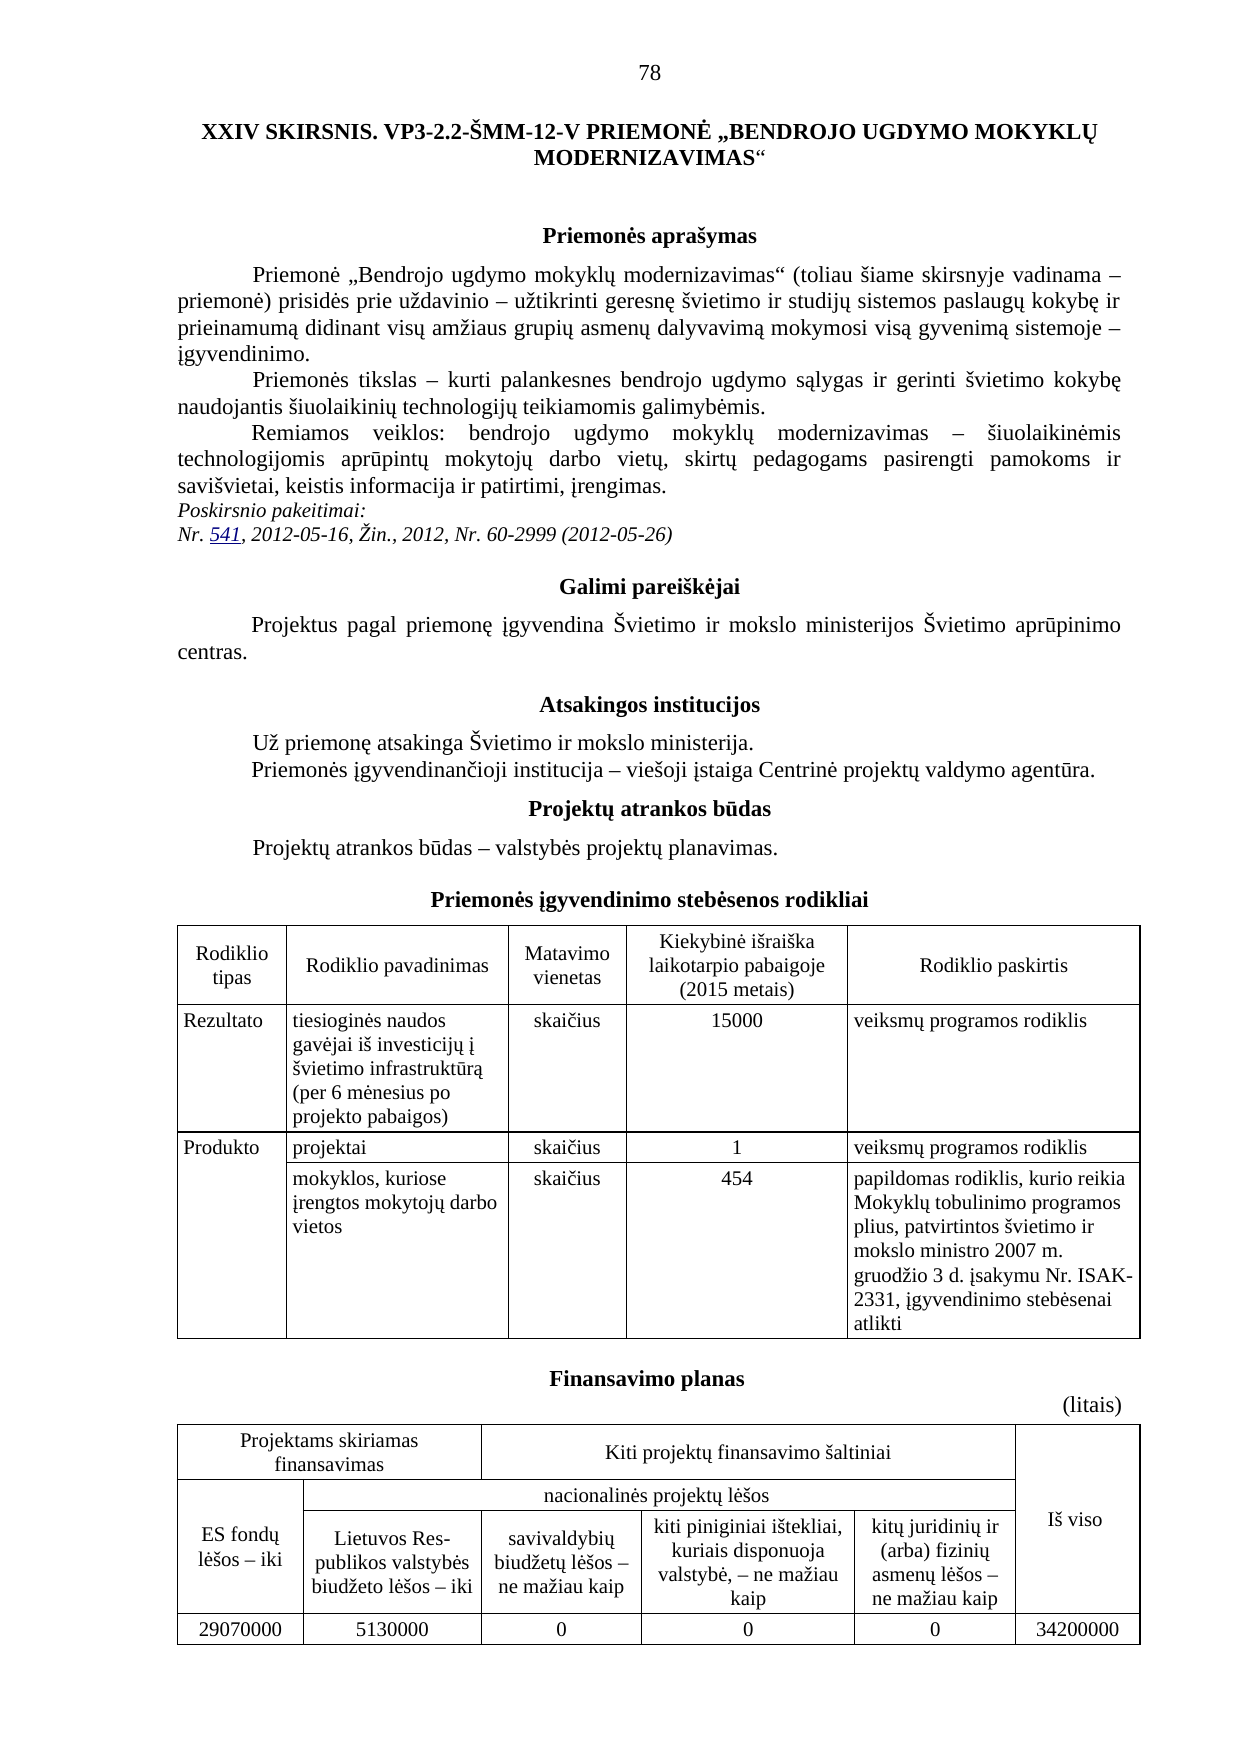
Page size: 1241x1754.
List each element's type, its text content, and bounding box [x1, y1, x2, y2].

text Priemonė „Bendrojo ugdymo mokyklų modernizavimas“ (toliau šiame skirsnyje vadinama – priemonė) prisidės prie uždavinio – užtikrinti geresnę švietimo ir studijų sistemos paslaugų kokybę ir prieinamumą didinant visų amžiaus grupių asmenų dalyvavimą mokymosi visą gyvenimą sistemoje – įgyvendinimo. [177, 261, 1122, 366]
table_cell 0 [482, 1614, 641, 1644]
table_cell 15000 [627, 1005, 847, 1131]
text Finansavimo planas [177, 1365, 1122, 1391]
text Priemonės tikslas – kurti palankesnes bendrojo ugdymo sąlygas ir gerinti švietimo kokybę naudojantis šiuolaikinių technologijų teikiamomis galimybėmis. [177, 366, 1122, 419]
text Priemonės įgyvendinančioji institucija – viešoji įstaiga Centrinė projektų valdymo agentūra. [177, 756, 1122, 782]
table_cell Lietuvos Res­publikos valsty­bės biudžeto lėšos – iki [304, 1511, 481, 1613]
table_cell projektai [287, 1133, 508, 1162]
table_cell kitų juridinių ir (arba) fizinių asmenų lėšos – ne mažiau kaip [855, 1511, 1015, 1613]
table_cell 0 [855, 1614, 1015, 1644]
text Nr. 541, 2012-05-16, Žin., 2012, Nr. 60-2999 (2012-05-26) [177, 522, 1122, 546]
text Už priemonę atsakinga Švietimo ir mokslo ministerija. [177, 729, 1122, 756]
table_cell 0 [642, 1614, 854, 1644]
text Poskirsnio pakeitimai: [177, 498, 1122, 522]
table_header Rodiklio pavadinimas [287, 926, 508, 1004]
text XXIV SKirsnis. VP3-2.2-ŠMM-12-V PRIEMONĖ „BENDROJO UGDYMO MOKYKLŲ MODERNIZAVIMAS“ [177, 118, 1122, 171]
table_cell veiksmų programos rodiklis [848, 1005, 1139, 1131]
text Projektų atrankos būdas – valstybės projektų planavimas. [215, 833, 1122, 860]
table_cell skaičius [509, 1005, 626, 1131]
text Projektų atrankos būdas [177, 795, 1122, 821]
text Projektus pagal priemonę įgyvendina Švietimo ir mokslo ministerijos Švietimo aprūpinimo centras. [177, 612, 1122, 664]
table_cell Rezultato [178, 1005, 286, 1131]
table_header Kiti projektų finansavimo šaltiniai [482, 1425, 1015, 1479]
table_cell mokyklos, kuriose įrengtos mokytojų darbo vietos [287, 1163, 508, 1338]
table_cell ES fondų lėšos – iki [178, 1480, 303, 1613]
table_cell 34200000 [1016, 1614, 1139, 1644]
table_header Projektams skiriamas finansavimas [178, 1425, 481, 1479]
text Remiamos veiklos: bendrojo ugdymo mokyklų modernizavimas – šiuolaikinėmis technologijomis aprūpintų mokytojų darbo vietų, skirtų pedagogams pasirengti pamokoms ir savišvietai, keistis informacija ir patirtimi, įrengimas. [177, 419, 1122, 498]
table_cell tiesioginės naudos gavėjai iš investicijų į švietimo infrastruktūrą (per 6 mėnesius po projekto pabaigos) [287, 1005, 508, 1131]
table_header Iš viso [1016, 1425, 1139, 1613]
table_cell 1 [627, 1133, 847, 1162]
text Atsakingos institucijos [177, 691, 1122, 717]
table_cell nacionalinės projektų lėšos [304, 1480, 1015, 1510]
table_cell kiti piniginiai ištekliai, kuriais disponuoja valstybė, – ne mažiau kaip [642, 1511, 854, 1613]
text Priemonės įgyvendinimo stebėsenos rodikliai [177, 886, 1122, 913]
table_header Matavimo vienetas [509, 926, 626, 1004]
table_header Kiekybinė išraiška laikotarpio pabaigoje (2015 metais) [627, 926, 847, 1004]
text Priemonės aprašymas [177, 222, 1122, 248]
text (litais) [177, 1391, 1122, 1418]
table_cell 29070000 [178, 1614, 303, 1644]
table_cell skaičius [509, 1163, 626, 1338]
table_header Rodiklio tipas [178, 926, 286, 1004]
table_cell 5130000 [304, 1614, 481, 1644]
table_cell veiksmų programos rodiklis [848, 1133, 1139, 1162]
table_cell Produkto [178, 1133, 286, 1338]
table_cell 454 [627, 1163, 847, 1338]
table_cell papildomas rodiklis, kurio reikia Mokyklų tobulinimo programos plius, patvirtintos švietimo ir mokslo ministro 2007 m. gruodžio 3 d. įsakymu Nr. ISAK-2331, įgyvendinimo stebėsenai atlikti [848, 1163, 1139, 1338]
table_header Rodiklio paskirtis [848, 926, 1139, 1004]
table_cell skaičius [509, 1133, 626, 1162]
table_cell savivaldybių biudžetų lėšos – ne mažiau kaip [482, 1511, 641, 1613]
text Galimi pareiškėjai [177, 573, 1122, 599]
